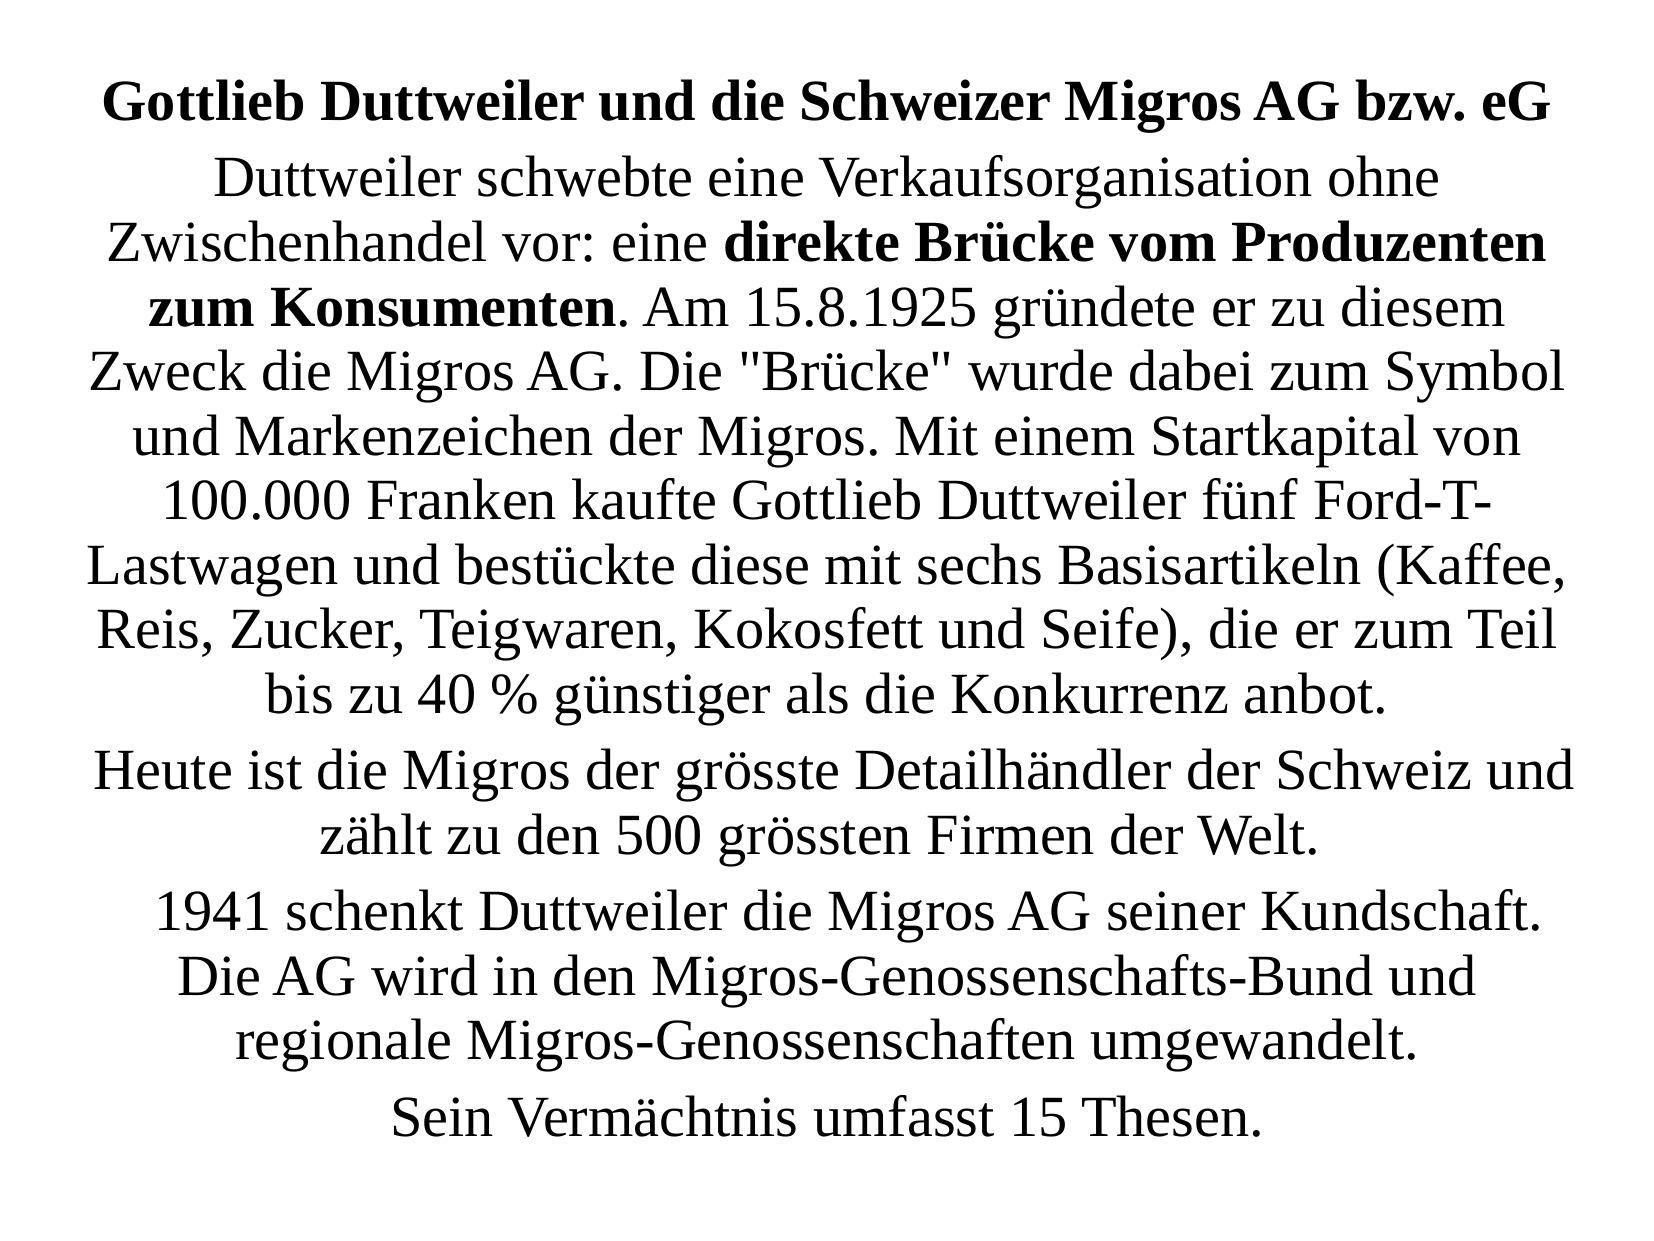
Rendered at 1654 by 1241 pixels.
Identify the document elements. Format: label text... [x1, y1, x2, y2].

text_box Gottlieb Duttweiler und die Schweizer Migros AG bzw. eG Duttweiler schwebte eine Verkaufsorganisation ohne Zwischenhandel vor: eine direkte Brücke vom Produzenten zum Konsumenten. Am 15.8.1925 gründete er zu diesem Zweck die Migros AG. Die "Brücke" wurde dabei zum Symbol und Markenzeichen der Migros. Mit einem Startkapital von 100.000 Franken kaufte Gottlieb Duttweiler fünf Ford-T-Lastwagen und bestückte diese mit sechs Basisartikeln (Kaffee, Reis, Zucker, Teigwaren, Kokosfett und Seife), die er zum Teil bis zu 40 % günstiger als die Konkurrenz anbot. Heute ist die Migros der grösste Detailhändler der Schweiz und zählt zu den 500 grössten Firmen der Welt. 1941 schenkt Duttweiler die Migros AG seiner Kundschaft. Die AG wird in den Migros-Genossenschafts-Bund und regionale Migros-Genossenschaften umgewandelt. Sein Vermächtnis umfasst 15 Thesen. [64, 61, 1603, 1160]
